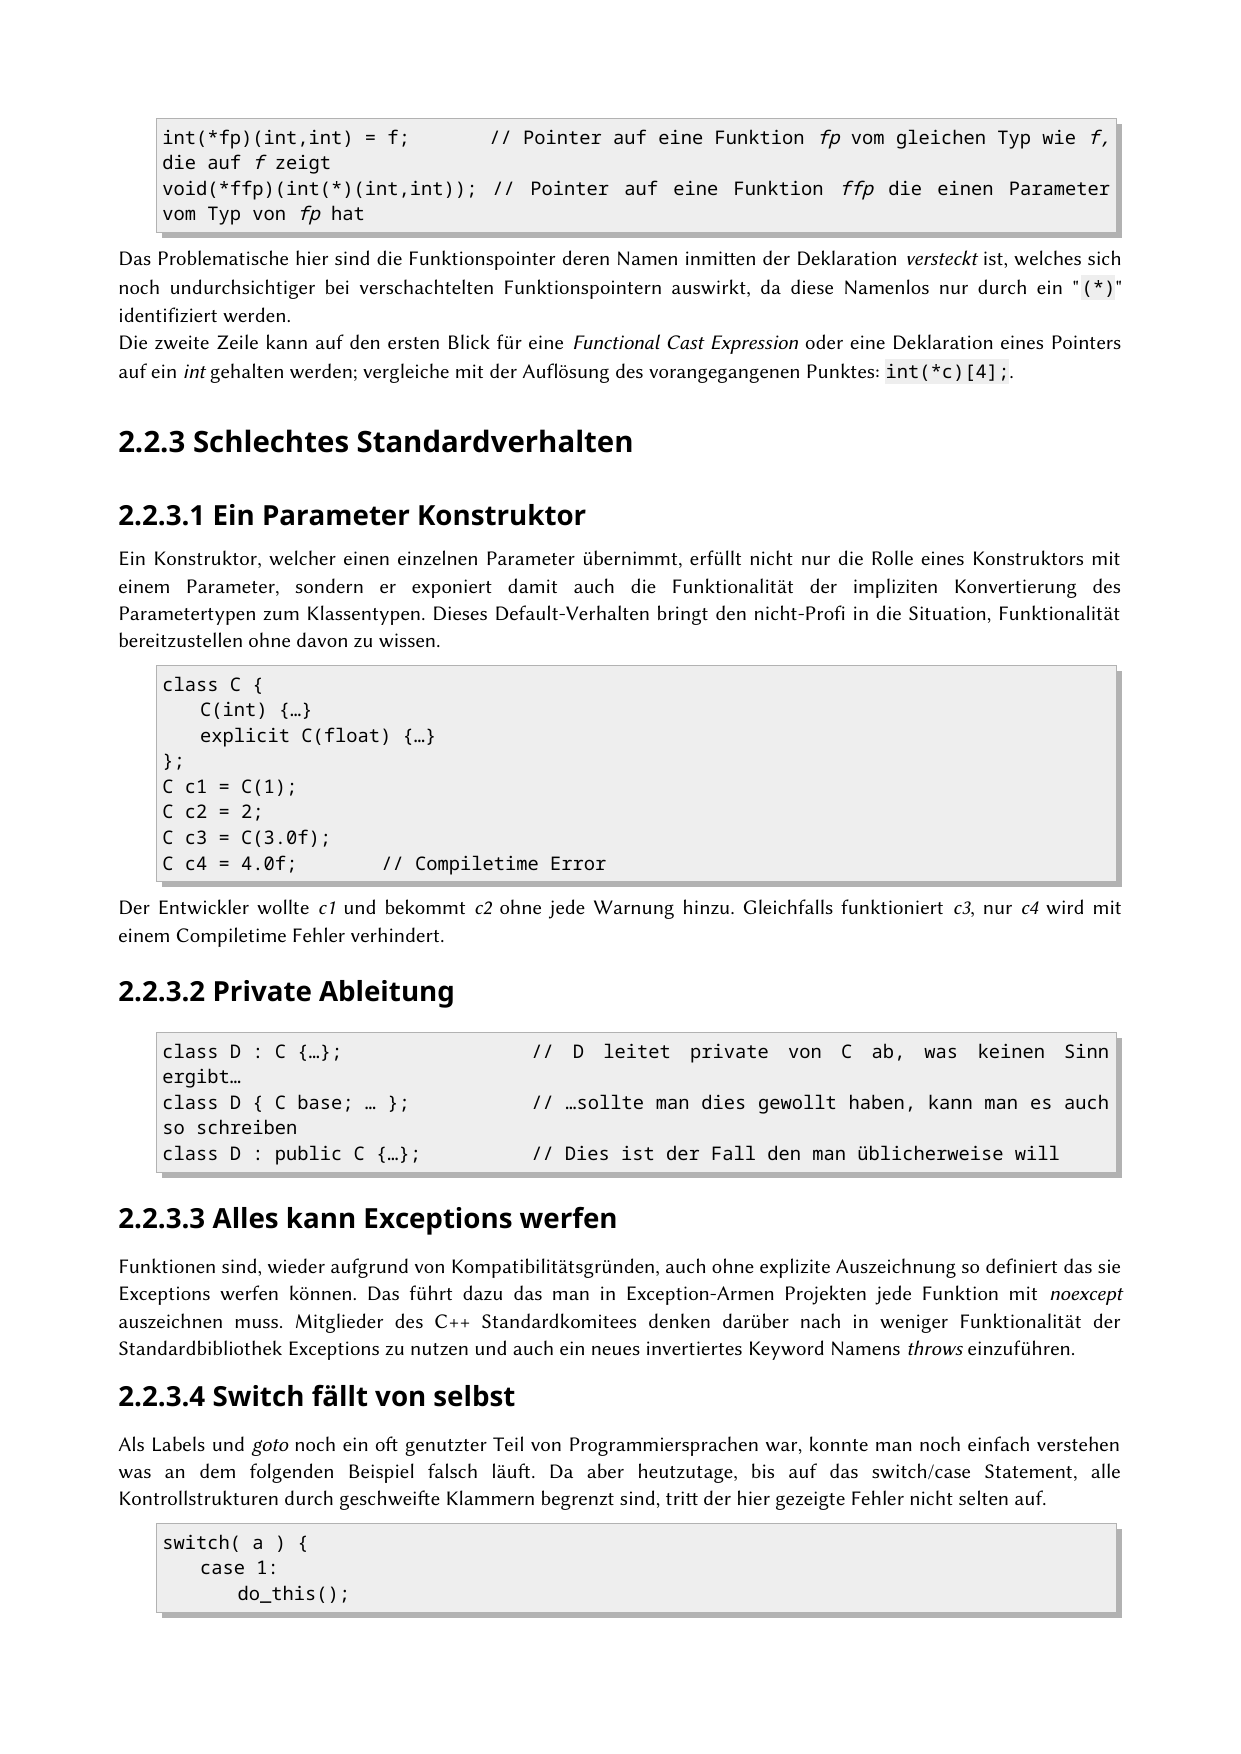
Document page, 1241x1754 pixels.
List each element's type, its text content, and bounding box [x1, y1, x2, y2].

text class D { C base; … }; // …sollte man dies gewollt haben, kann man es auch so schreiben [157, 1083, 1116, 1134]
text explicit C(float) {…} [157, 716, 1116, 742]
text Die zweite Zeile kann auf den ersten Blick für eine Functional Cast Expression oder eine Deklaration eines Pointers auf ein int gehalten werden; vergleiche mit der Auflösung des vorangegangenen Punktes: int(*c)[4];. [118, 331, 1122, 384]
text Der Entwickler wollte c1 und bekommt c2 ohne jede Warnung hinzu. Gleichfalls funktioniert c3, nur c4 wird mit einem Compiletime Fehler verhindert. [118, 896, 1122, 947]
text Das Problematische hier sind die Funktionspointer deren Namen inmitten der Deklaration versteckt ist, welches sich noch undurchsichtiger bei verschachtelten Funktionspointern auswirkt, da diese Namenlos nur durch ein "(*)" identifiziert werden. [118, 247, 1122, 327]
text Als Labels und goto noch ein oft genutzter Teil von Programmiersprachen war, konnte man noch einfach verstehen was an dem folgenden Beispiel falsch läuft. Da aber heutzutage, bis auf das switch/case Statement, alle Kontrollstrukturen durch geschweifte Klammern begrenzt sind, tritt der hier gezeigte Fehler nicht selten auf. [118, 1432, 1122, 1511]
subtitle Private Ableitung [118, 972, 1122, 1009]
text Ein Konstruktor, welcher einen einzelnen Parameter übernimmt, erfüllt nicht nur die Rolle eines Konstruktors mit einem Parameter, sondern er exponiert damit auch die Funktionalität der impliziten Konvertierung des Parametertypen zum Klassentypen. Dieses Default-Verhalten bringt den nicht-Profi in die Situation, Funktionalität bereitzustellen ohne davon zu wissen. [118, 547, 1122, 653]
text C c1 = C(1); [157, 767, 1116, 793]
text do_this(); [157, 1574, 1116, 1612]
subtitle Schlechtes Standardverhalten [118, 421, 1122, 461]
text class C { [157, 666, 1116, 691]
text class D : public C {…}; // Dies ist der Fall den man üblicherweise will [157, 1134, 1116, 1172]
text case 1: [157, 1549, 1116, 1574]
text C c4 = 4.0f; // Compiletime Error [157, 844, 1116, 881]
text switch( a ) { [157, 1524, 1116, 1549]
text class D : C {…}; // D leitet private von C ab, was keinen Sinn ergibt… [157, 1033, 1116, 1083]
text C c2 = 2; [157, 793, 1116, 818]
text }; [157, 742, 1116, 767]
subtitle Ein Parameter Konstruktor [118, 496, 1122, 534]
text int(*fp)(int,int) = f; // Pointer auf eine Funktion fp vom gleichen Typ wie f, die auf f zeigt [157, 119, 1116, 169]
subtitle Switch fällt von selbst [118, 1377, 1122, 1414]
text void(*ffp)(int(*)(int,int)); // Pointer auf eine Funktion ffp die einen Parameter vom Typ von fp hat [157, 169, 1116, 232]
text Funktionen sind, wieder aufgrund von Kompatibilitätsgründen, auch ohne explizite Auszeichnung so definiert das sie Exceptions werfen können. Das führt dazu das man in Exception-Armen Projekten jede Funktion mit noexcept auszeichnen muss. Mitglieder des C++ Standardkomitees denken darüber nach in weniger Funktionalität der Standardbibliothek Exceptions zu nutzen und auch ein neues invertiertes Keyword Namens throws einzuführen. [118, 1255, 1122, 1361]
subtitle Alles kann Exceptions werfen [118, 1199, 1122, 1237]
text C(int) {…} [157, 691, 1116, 716]
text C c3 = C(3.0f); [157, 818, 1116, 844]
